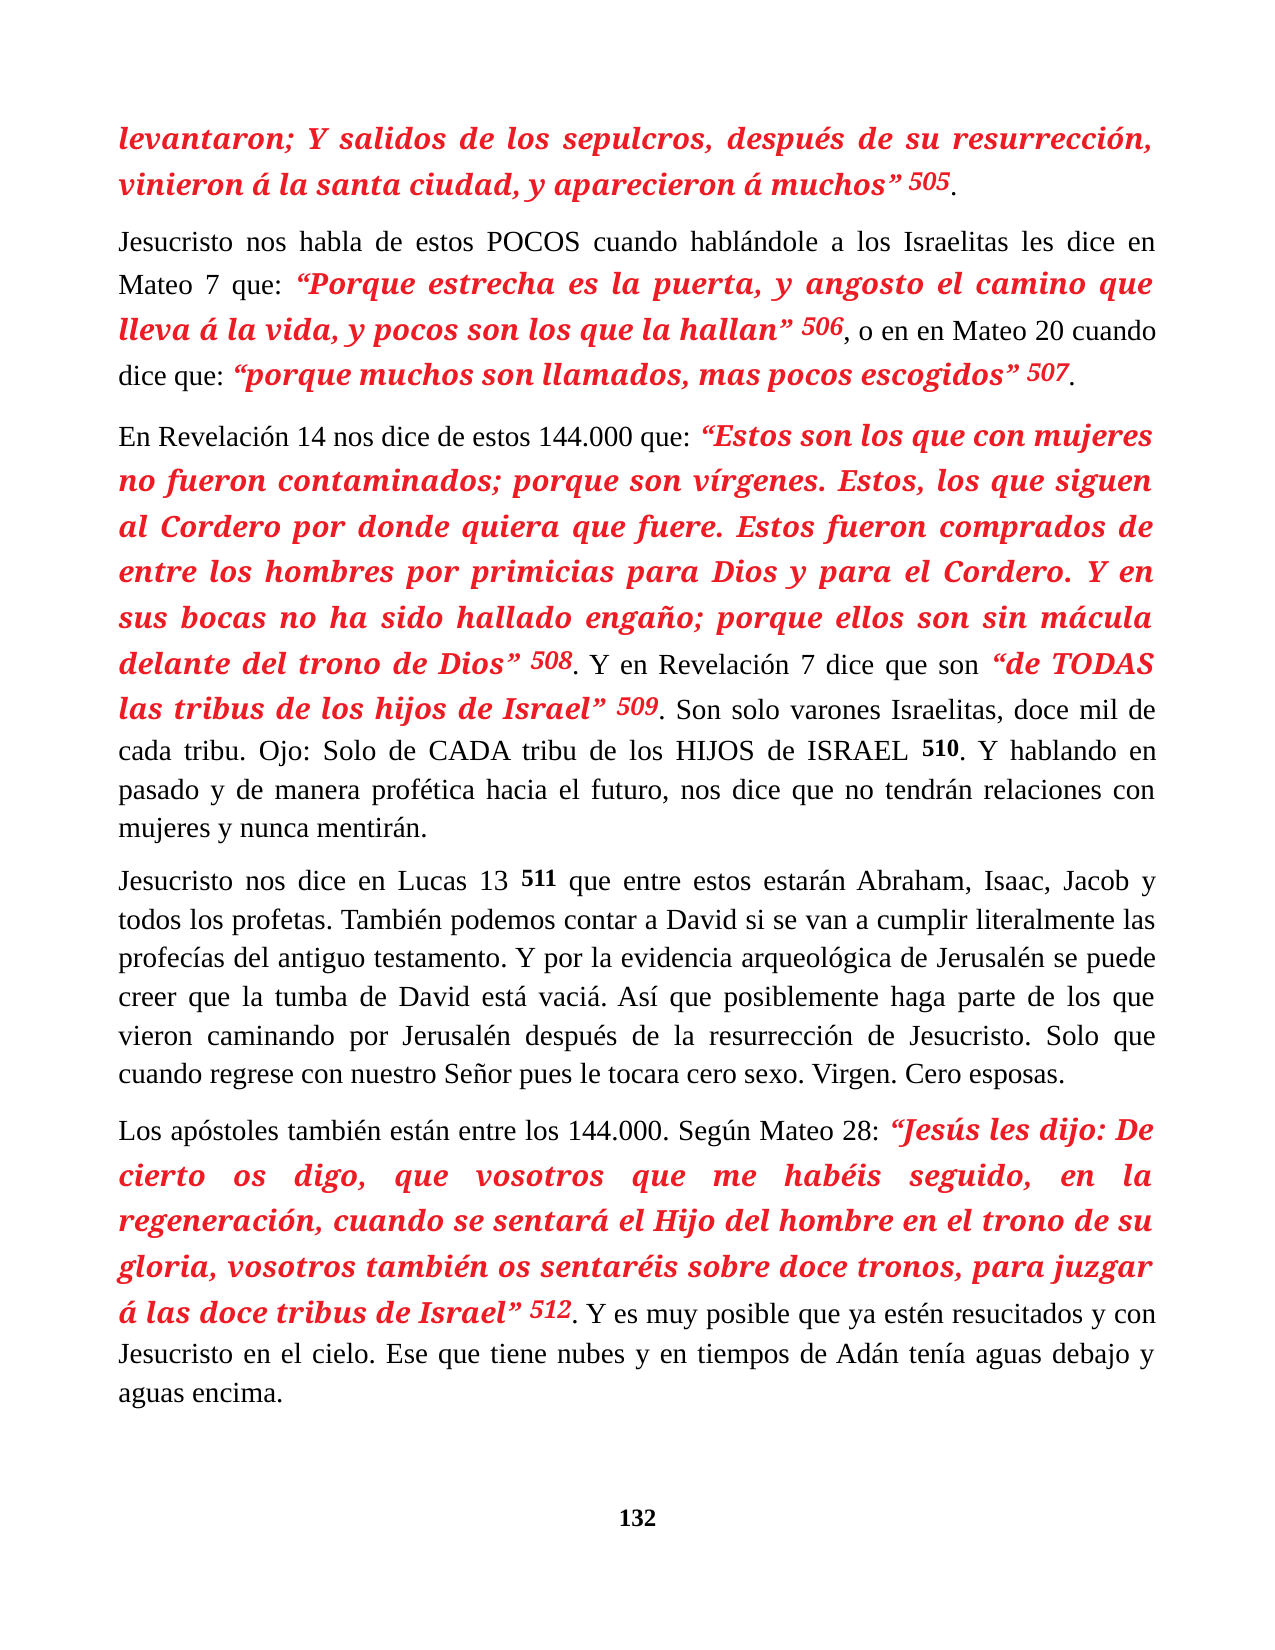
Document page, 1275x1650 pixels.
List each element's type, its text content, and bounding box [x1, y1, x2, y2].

text levantaron; Y salidos de los sepulcros, después de su resurrección, vinieron á la santa ciudad, y aparecieron á muchos” . [118, 118, 1157, 203]
text Los apóstoles también están entre los 144.000. Según Mateo 28: “Jesús les dijo: De cierto os digo, que vosotros que me habéis seguido, en la regeneración, cuando se sentará el Hijo del hombre en el trono de su gloria, vosotros también os sentaréis sobre doce tronos, para juzgar á las doce tribus de Israel” . Y es muy posible que ya estén resucitados y con Jesucristo en el cielo. Ese que tiene nubes y en tiempos de Adán tenía aguas debajo y aguas encima. [118, 1109, 1157, 1409]
text Jesucristo nos dice en Lucas 13 que entre estos estarán Abraham, Isaac, Jacob y todos los profetas. También podemos contar a David si se van a cumplir literalmente las profecías del antiguo testamento. Y por la evidencia arqueológica de Jerusalén se puede creer que la tumba de David está vaciá. Así que posiblemente haga parte de los que vieron caminando por Jerusalén después de la resurrección de Jesucristo. Solo que cuando regrese con nuestro Señor pues le tocara cero sexo. Virgen. Cero esposas. [118, 863, 1157, 1090]
text Jesucristo nos habla de estos POCOS cuando hablándole a los Israelitas les dice en Mateo 7 que: “Porque estrecha es la puerta, y angosto el camino que lleva á la vida, y pocos son los que la hallan” , o en en Mateo 20 cuando dice que: “porque muchos son llamados, mas pocos escogidos” . [118, 224, 1157, 394]
text En Revelación 14 nos dice de estos 144.000 que: “Estos son los que con mujeres no fueron contaminados; porque son vírgenes. Estos, los que siguen al Cordero por donde quiera que fuere. Estos fueron comprados de entre los hombres por primicias para Dios y para el Cordero. Y en sus bocas no ha sido hallado engaño; porque ellos son sin mácula delante del trono de Dios” . Y en Revelación 7 dice que son “de TODAS las tribus de los hijos de Israel” . Son solo varones Israelitas, doce mil de cada tribu. Ojo: Solo de CADA tribu de los HIJOS de ISRAEL . Y hablando en pasado y de manera profética hacia el futuro, nos dice que no tendrán relaciones con mujeres y nunca mentirán. [118, 415, 1157, 844]
